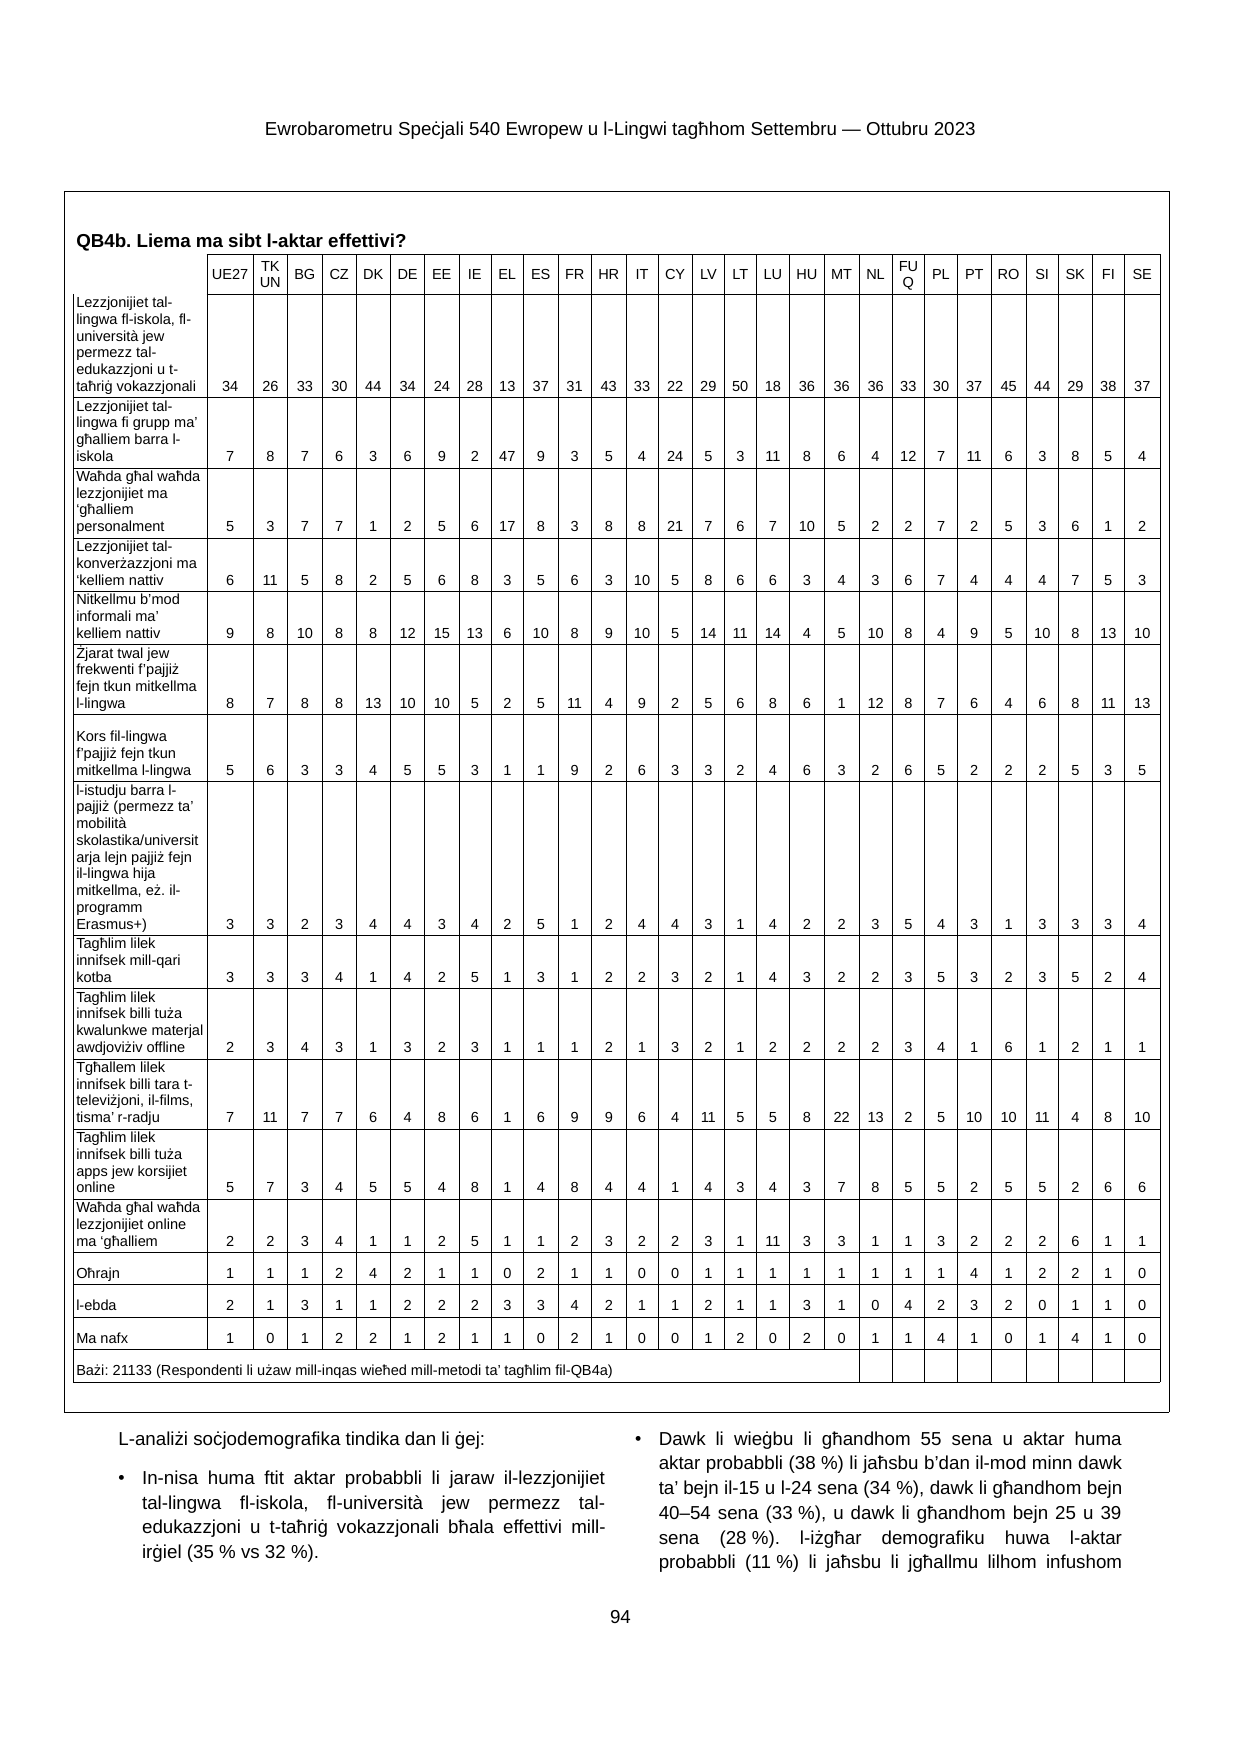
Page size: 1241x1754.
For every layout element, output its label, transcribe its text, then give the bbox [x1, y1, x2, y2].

table_cell 2 [693, 936, 724, 988]
table_cell 5 [1093, 539, 1124, 591]
table_cell 5 [1059, 715, 1092, 781]
table_cell 2 [460, 398, 491, 467]
table_cell 5 [925, 936, 957, 988]
table_cell 3 [958, 936, 991, 988]
table_cell 6 [425, 539, 459, 591]
table_cell 3 [460, 715, 491, 781]
table_cell 1 [208, 1318, 253, 1349]
table_cell 10 [391, 645, 424, 714]
table_cell 1 [208, 1253, 253, 1284]
table_cell 1 [254, 1285, 287, 1317]
table_cell 8 [323, 645, 356, 714]
table_cell 2 [958, 715, 991, 781]
table_cell 8 [1059, 398, 1092, 467]
table_cell 3 [323, 989, 356, 1058]
table_cell 1 [725, 1200, 756, 1252]
table_cell 2 [592, 715, 626, 781]
table_cell 5 [925, 1060, 957, 1128]
table_cell 7 [323, 469, 356, 537]
table_cell 2 [825, 989, 859, 1058]
table_cell 1 [524, 715, 558, 781]
table_cell 5 [925, 1130, 957, 1199]
table_cell HR [592, 255, 626, 294]
table_cell 6 [725, 539, 756, 591]
table_cell 5 [1027, 1130, 1058, 1199]
table_cell 5 [391, 715, 424, 781]
table_cell 4 [391, 782, 424, 935]
table_cell 8 [460, 539, 491, 591]
table_cell 5 [460, 936, 491, 988]
table_cell 4 [627, 398, 658, 467]
table_cell 1 [693, 1253, 724, 1284]
table_cell Nitkellmu b’mod informali ma’ kelliem nattiv [74, 592, 207, 644]
table_cell 4 [323, 1200, 356, 1252]
table_cell 3 [288, 1285, 322, 1317]
table_cell 1 [288, 1253, 322, 1284]
table_cell 5 [208, 1130, 253, 1199]
table_cell l-istudju barra l-pajjiż (permezz ta’ mobilità skolastika/universitarja lejn pajjiż fejn il-lingwa hija mitkellma, eż. il-programm Erasmus+) [74, 782, 207, 935]
table_cell 0 [825, 1318, 859, 1349]
table_cell 3 [460, 989, 491, 1058]
table_cell 2 [254, 1200, 287, 1252]
table_cell 1 [357, 1200, 390, 1252]
table_cell 8 [425, 1060, 459, 1128]
table_cell 43 [592, 295, 626, 397]
table_cell 47 [492, 398, 523, 467]
table_cell 1 [825, 1253, 859, 1284]
table_cell 0 [254, 1318, 287, 1349]
table_cell 4 [357, 715, 390, 781]
table_cell 1 [559, 989, 591, 1058]
table_cell 1 [992, 1253, 1026, 1284]
table_cell 1 [559, 1253, 591, 1284]
table_cell 2 [323, 1253, 356, 1284]
table_cell 6 [391, 398, 424, 467]
table_cell 5 [357, 1130, 390, 1199]
table_cell 1 [524, 1200, 558, 1252]
table_cell 2 [659, 1200, 692, 1252]
table_cell DE [391, 255, 424, 294]
table_cell 8 [592, 469, 626, 537]
list Dawk li wieġbu li għandhom 55 sena u aktar huma aktar probabbli (38 %) li jaħsbu b’dan il-mod minn dawk ta’ bejn il-15 u l-24 sena (34 %), dawk li għandhom bejn 40–54 sena (33 %), u dawk li għandhom bejn 25 u 39 sena (28 %). l-iżgħar demografiku huwa l-aktar probabbli (11 %) li jaħsbu li jgħallmu lilhom infushom [635, 1413, 1122, 1573]
table_cell 4 [925, 989, 957, 1058]
table_cell 4 [659, 782, 692, 935]
table_cell 29 [693, 295, 724, 397]
table_cell 0 [1027, 1285, 1058, 1317]
table_cell 1 [357, 936, 390, 988]
table_cell 3 [254, 469, 287, 537]
table_cell 10 [425, 645, 459, 714]
table_cell 11 [1027, 1060, 1058, 1128]
table_cell 3 [1027, 936, 1058, 988]
table_cell 8 [208, 645, 253, 714]
table_cell 5 [659, 539, 692, 591]
table_cell 2 [492, 782, 523, 935]
table_cell 1 [592, 1253, 626, 1284]
table_cell [1027, 1350, 1058, 1382]
table_cell 9 [524, 398, 558, 467]
table_cell 3 [208, 936, 253, 988]
table_cell 3 [1059, 782, 1092, 935]
table_cell 8 [323, 592, 356, 644]
table_cell 1 [323, 1285, 356, 1317]
table_cell 5 [693, 645, 724, 714]
table_cell 3 [288, 715, 322, 781]
table_cell MT [825, 255, 859, 294]
table_cell 3 [391, 989, 424, 1058]
table_cell 3 [790, 1200, 824, 1252]
table_cell ES [524, 255, 558, 294]
table_cell Tagħlim lilek innifsek billi tuża apps jew korsijiet online [74, 1130, 207, 1199]
table_cell 10 [627, 539, 658, 591]
table_cell 2 [790, 782, 824, 935]
table_cell 13 [860, 1060, 892, 1128]
table_cell 2 [323, 1318, 356, 1349]
table_cell 1 [893, 1253, 924, 1284]
table_cell 1 [627, 989, 658, 1058]
table_cell 2 [790, 1318, 824, 1349]
table_cell [893, 1350, 924, 1382]
table_cell 4 [693, 1130, 724, 1199]
table_cell 1 [757, 1253, 789, 1284]
table_cell 5 [524, 539, 558, 591]
table_cell 8 [860, 1130, 892, 1199]
table_cell 10 [288, 592, 322, 644]
table_cell 6 [460, 469, 491, 537]
table_cell 1 [1027, 1318, 1058, 1349]
table_cell 11 [254, 1060, 287, 1128]
table_cell 30 [925, 295, 957, 397]
table_cell 3 [208, 782, 253, 935]
table_cell 6 [627, 715, 658, 781]
table_cell 1 [492, 1060, 523, 1128]
table_cell 3 [893, 936, 924, 988]
table_cell HU [790, 255, 824, 294]
table_cell 1 [357, 989, 390, 1058]
table_cell 7 [925, 469, 957, 537]
table_cell 5 [524, 645, 558, 714]
table_cell LV [693, 255, 724, 294]
table_cell 9 [592, 1060, 626, 1128]
table_cell 4 [391, 936, 424, 988]
table_cell 2 [992, 715, 1026, 781]
table_cell 8 [790, 398, 824, 467]
table_cell 2 [425, 989, 459, 1058]
table_cell 3 [1125, 539, 1160, 591]
table_cell 1 [825, 645, 859, 714]
table_cell 0 [492, 1253, 523, 1284]
table_cell 3 [524, 1285, 558, 1317]
table_cell 3 [323, 715, 356, 781]
table_cell 3 [559, 398, 591, 467]
table_cell 9 [425, 398, 459, 467]
table_cell PT [958, 255, 991, 294]
table_cell 14 [693, 592, 724, 644]
table_cell 14 [757, 592, 789, 644]
table_cell 1 [425, 1253, 459, 1284]
table_cell 6 [323, 398, 356, 467]
table_cell 6 [524, 1060, 558, 1128]
table_cell 9 [958, 592, 991, 644]
table_cell BG [288, 255, 322, 294]
table_cell 1 [627, 1285, 658, 1317]
table_cell 8 [559, 592, 591, 644]
table_cell 4 [757, 715, 789, 781]
table_cell 2 [627, 1200, 658, 1252]
table_cell 4 [992, 539, 1026, 591]
table_cell 1 [391, 1200, 424, 1252]
text L-analiżi soċjodemografika tindika dan li ġej: [118, 1413, 605, 1449]
table_cell 4 [357, 782, 390, 935]
table_cell 0 [1125, 1285, 1160, 1317]
table_cell IT [627, 255, 658, 294]
table_cell 5 [992, 469, 1026, 537]
table_cell [1093, 1350, 1124, 1382]
table_cell 8 [524, 469, 558, 537]
table_cell 4 [288, 989, 322, 1058]
table_cell 11 [725, 592, 756, 644]
table_cell Waħda għal waħda lezzjonijiet online ma ‘għalliem [74, 1200, 207, 1252]
table_cell 6 [492, 592, 523, 644]
table_cell UE27 [208, 255, 253, 294]
table_cell 1 [757, 1285, 789, 1317]
table_cell 4 [925, 782, 957, 935]
table_header [957, 222, 991, 254]
table_cell 0 [1125, 1253, 1160, 1284]
table_cell 3 [790, 1130, 824, 1199]
table_header [892, 222, 924, 254]
table_cell 2 [893, 469, 924, 537]
table_cell 3 [860, 782, 892, 935]
table_cell [1059, 1350, 1092, 1382]
table_cell 5 [425, 715, 459, 781]
table_cell 1 [893, 1200, 924, 1252]
table_cell 2 [992, 1200, 1026, 1252]
text [65, 192, 1169, 1412]
table_cell 2 [1059, 1130, 1092, 1199]
table_cell 9 [559, 715, 591, 781]
table_cell 5 [992, 1130, 1026, 1199]
table_cell 3 [492, 1285, 523, 1317]
table_header [1026, 222, 1058, 254]
table_cell 4 [391, 1060, 424, 1128]
table_cell Oħrajn [74, 1253, 207, 1284]
table_cell 1 [958, 989, 991, 1058]
table_cell 6 [1125, 1130, 1160, 1199]
table_cell Ma nafx [74, 1318, 207, 1349]
table_cell 7 [288, 398, 322, 467]
table_cell 4 [627, 782, 658, 935]
table_cell 22 [825, 1060, 859, 1128]
table_cell 1 [725, 1285, 756, 1317]
table_cell 4 [1125, 398, 1160, 467]
table_cell 8 [559, 1130, 591, 1199]
table_cell 10 [790, 469, 824, 537]
table_cell 11 [757, 1200, 789, 1252]
table_cell 2 [860, 989, 892, 1058]
table_cell 13 [1125, 645, 1160, 714]
table_cell 5 [460, 645, 491, 714]
table_cell 8 [1059, 592, 1092, 644]
table_cell Kors fil-lingwa f’pajjiż fejn tkun mitkellma l-lingwa [74, 715, 207, 781]
table_cell 4 [323, 936, 356, 988]
table_cell 11 [693, 1060, 724, 1128]
table_cell 6 [825, 398, 859, 467]
table_cell 7 [1059, 539, 1092, 591]
table_cell 3 [825, 715, 859, 781]
table_cell 1 [725, 989, 756, 1058]
table_cell 1 [492, 1318, 523, 1349]
table_cell 6 [790, 645, 824, 714]
table_cell 3 [524, 936, 558, 988]
table_cell 7 [925, 645, 957, 714]
table_cell 3 [659, 989, 692, 1058]
table_cell 11 [757, 398, 789, 467]
table_cell 1 [790, 1253, 824, 1284]
table_cell 6 [1027, 645, 1058, 714]
table_cell 2 [1059, 989, 1092, 1058]
table_cell 12 [391, 592, 424, 644]
table_cell 4 [659, 1060, 692, 1128]
table_cell 0 [524, 1318, 558, 1349]
table_header [824, 222, 859, 254]
table_cell 1 [1125, 989, 1160, 1058]
table_cell 6 [357, 1060, 390, 1128]
table_cell 8 [790, 1060, 824, 1128]
table_header [991, 222, 1026, 254]
table_cell 8 [460, 1130, 491, 1199]
table_cell SK [1059, 255, 1092, 294]
table_cell 7 [323, 1060, 356, 1128]
table_cell 3 [693, 1200, 724, 1252]
table_cell 4 [757, 1130, 789, 1199]
table_cell 1 [860, 1253, 892, 1284]
table_cell 4 [559, 1285, 591, 1317]
table_cell 5 [288, 539, 322, 591]
table_cell 9 [208, 592, 253, 644]
table_cell 6 [725, 469, 756, 537]
table_cell 37 [524, 295, 558, 397]
table_cell SE [1125, 255, 1160, 294]
table_cell 1 [254, 1253, 287, 1284]
table_cell 36 [790, 295, 824, 397]
table_cell 4 [825, 539, 859, 591]
table_cell 6 [958, 645, 991, 714]
table_cell 30 [323, 295, 356, 397]
table_cell 1 [391, 1318, 424, 1349]
table_cell 5 [524, 782, 558, 935]
table_cell 11 [1093, 645, 1124, 714]
table_cell 8 [254, 398, 287, 467]
table_cell 1 [357, 1285, 390, 1317]
table_cell 0 [659, 1253, 692, 1284]
table_cell 1 [958, 1318, 991, 1349]
table_cell 4 [592, 645, 626, 714]
table_cell 1 [1093, 1318, 1124, 1349]
table_cell 2 [1027, 1253, 1058, 1284]
table_cell 9 [627, 645, 658, 714]
table_cell 1 [992, 782, 1026, 935]
table_cell 9 [559, 1060, 591, 1128]
table_cell 2 [391, 1253, 424, 1284]
table_cell 1 [492, 1200, 523, 1252]
table_cell 33 [627, 295, 658, 397]
table_cell IE [460, 255, 491, 294]
table_cell 4 [323, 1130, 356, 1199]
table_cell 13 [1093, 592, 1124, 644]
table_header [789, 222, 824, 254]
table_cell 13 [460, 592, 491, 644]
table_cell 3 [254, 782, 287, 935]
table_cell CZ [323, 255, 356, 294]
table_cell 7 [254, 645, 287, 714]
table_cell 3 [559, 469, 591, 537]
table_cell 1 [357, 469, 390, 537]
table_header QB4b. Liema ma sibt l-aktar effettivi? [73, 222, 724, 254]
table_cell 2 [425, 936, 459, 988]
table_cell 44 [357, 295, 390, 397]
table_cell 3 [693, 715, 724, 781]
table_cell 6 [559, 539, 591, 591]
table_cell 2 [460, 1285, 491, 1317]
table_cell 7 [208, 1060, 253, 1128]
table_cell 7 [208, 398, 253, 467]
table_cell [992, 1350, 1026, 1382]
table_cell 8 [757, 645, 789, 714]
text [118, 177, 605, 191]
table_cell 37 [958, 295, 991, 397]
table_cell 2 [559, 1200, 591, 1252]
table_cell 2 [357, 1318, 390, 1349]
table_cell l-ebda [74, 1285, 207, 1317]
table_cell 3 [893, 989, 924, 1058]
table_cell 2 [860, 715, 892, 781]
table_cell 2 [288, 782, 322, 935]
table_cell 4 [958, 1253, 991, 1284]
table_cell 8 [627, 469, 658, 537]
table_cell 1 [659, 1285, 692, 1317]
table_cell 2 [492, 645, 523, 714]
table_cell 24 [425, 295, 459, 397]
table_cell 4 [992, 645, 1026, 714]
table_cell 4 [1059, 1318, 1092, 1349]
table_cell 2 [592, 782, 626, 935]
table_cell 2 [1093, 936, 1124, 988]
table_cell [1125, 1350, 1160, 1382]
table_cell 2 [357, 539, 390, 591]
table_cell Bażi: 21133 (Respondenti li użaw mill-inqas wieħed mill-metodi ta’ tagħlim fil-QB4a) [74, 1350, 859, 1382]
table_cell 1 [893, 1318, 924, 1349]
table_cell 6 [893, 715, 924, 781]
table_cell 1 [1093, 989, 1124, 1058]
table_cell 3 [790, 936, 824, 988]
table_cell 5 [425, 469, 459, 537]
table_cell 11 [559, 645, 591, 714]
table_cell 4 [1027, 539, 1058, 591]
table_cell 2 [893, 1060, 924, 1128]
table_header [859, 222, 892, 254]
table_cell 36 [825, 295, 859, 397]
table_cell 3 [592, 539, 626, 591]
table_cell 5 [725, 1060, 756, 1128]
table_cell 7 [925, 539, 957, 591]
table_cell 1 [492, 936, 523, 988]
table_cell 1 [1093, 469, 1124, 537]
table_cell 3 [958, 782, 991, 935]
table_cell 4 [925, 592, 957, 644]
table_cell 3 [1027, 469, 1058, 537]
table_cell 34 [208, 295, 253, 397]
table_cell 7 [288, 469, 322, 537]
table_cell 3 [860, 539, 892, 591]
table_cell 1 [725, 782, 756, 935]
table_cell 0 [992, 1318, 1026, 1349]
table_cell 21 [659, 469, 692, 537]
table_cell 1 [1093, 1253, 1124, 1284]
table_cell 22 [659, 295, 692, 397]
table_cell Lezzjonijiet tal-lingwa fl-iskola, fl-università jew permezz tal-edukazzjoni u t-taħriġ vokazzjonali [74, 294, 207, 397]
table_header [724, 222, 756, 254]
table_cell 4 [790, 592, 824, 644]
table_cell 13 [492, 295, 523, 397]
table_cell 5 [992, 592, 1026, 644]
table_header [1124, 222, 1160, 254]
table_cell 5 [1125, 715, 1160, 781]
table_cell 1 [693, 1318, 724, 1349]
table_cell 1 [592, 1318, 626, 1349]
table_cell 6 [725, 645, 756, 714]
table_cell 6 [992, 398, 1026, 467]
table_cell 3 [323, 782, 356, 935]
table_header [924, 222, 957, 254]
table_cell 6 [1059, 469, 1092, 537]
table_cell 5 [659, 592, 692, 644]
table_cell 2 [825, 936, 859, 988]
table_cell Lezzjonijiet tal-lingwa fi grupp ma’ għalliem barra l-iskola [74, 398, 207, 467]
table_cell 7 [925, 398, 957, 467]
table_cell Waħda għal waħda lezzjonijiet ma ‘għalliem personalment [74, 469, 207, 537]
table_cell 7 [288, 1060, 322, 1128]
table_cell 36 [860, 295, 892, 397]
table_cell 7 [254, 1130, 287, 1199]
table_cell 1 [460, 1318, 491, 1349]
table_cell 1 [860, 1200, 892, 1252]
table_cell 2 [425, 1318, 459, 1349]
table_cell 0 [860, 1285, 892, 1317]
table_cell 6 [992, 989, 1026, 1058]
table_cell 5 [893, 1130, 924, 1199]
table_cell [958, 1350, 991, 1382]
table_cell 10 [1125, 592, 1160, 644]
table_cell 34 [391, 295, 424, 397]
table_cell 2 [592, 1285, 626, 1317]
table_cell Tagħlim lilek innifsek mill-qari kotba [74, 936, 207, 988]
table_cell 3 [254, 936, 287, 988]
table_cell 31 [559, 295, 591, 397]
table_cell 10 [992, 1060, 1026, 1128]
table_cell 1 [1059, 1285, 1092, 1317]
table_cell EE [425, 255, 459, 294]
table_cell 1 [460, 1253, 491, 1284]
table_cell 45 [992, 295, 1026, 397]
table_cell 2 [693, 1285, 724, 1317]
table_cell 2 [524, 1253, 558, 1284]
table_cell 33 [288, 295, 322, 397]
table_cell 8 [1059, 645, 1092, 714]
table_cell 10 [860, 592, 892, 644]
table_cell 4 [524, 1130, 558, 1199]
table_cell 4 [1125, 936, 1160, 988]
table_cell SI [1027, 255, 1058, 294]
table_cell 2 [925, 1285, 957, 1317]
table_cell 3 [693, 782, 724, 935]
table_cell 2 [659, 645, 692, 714]
table_cell 1 [860, 1318, 892, 1349]
table_cell 11 [254, 539, 287, 591]
table_cell 17 [492, 469, 523, 537]
table_cell 1 [492, 989, 523, 1058]
table_cell 2 [208, 1200, 253, 1252]
table_header [756, 222, 789, 254]
table_cell 2 [425, 1200, 459, 1252]
table_cell 4 [1059, 1060, 1092, 1128]
table_cell 2 [992, 936, 1026, 988]
table_cell 3 [659, 936, 692, 988]
table_cell RO [992, 255, 1026, 294]
table_cell 5 [825, 592, 859, 644]
table_cell 8 [693, 539, 724, 591]
table_cell 3 [492, 539, 523, 591]
table_cell 4 [925, 1318, 957, 1349]
table_cell 24 [659, 398, 692, 467]
table_cell 10 [958, 1060, 991, 1128]
table_cell NL [860, 255, 892, 294]
table_cell 3 [288, 1200, 322, 1252]
table_cell 2 [958, 1130, 991, 1199]
table_cell 18 [757, 295, 789, 397]
table_cell 2 [208, 1285, 253, 1317]
table_cell 3 [825, 1200, 859, 1252]
table_cell TKUN [254, 255, 287, 294]
table_cell Tagħlim lilek innifsek billi tuża kwalunkwe materjal awdjoviżiv offline [74, 989, 207, 1058]
table_cell 44 [1027, 295, 1058, 397]
table_cell 4 [757, 782, 789, 935]
table_cell 0 [627, 1253, 658, 1284]
table_cell 8 [1093, 1060, 1124, 1128]
table_cell 2 [1027, 1200, 1058, 1252]
table_cell 3 [725, 1130, 756, 1199]
table_cell 6 [1093, 1130, 1124, 1199]
table_cell Tgħallem lilek innifsek billi tara t-televiżjoni, il-films, tisma’ r-radju [74, 1060, 207, 1128]
table_cell [73, 254, 207, 294]
table_cell 2 [757, 989, 789, 1058]
table_cell 2 [592, 989, 626, 1058]
table_cell 4 [958, 539, 991, 591]
table_cell Lezzjonijiet tal-konverżazzjoni ma ‘kelliem nattiv [74, 539, 207, 591]
table_cell 28 [460, 295, 491, 397]
table_cell 50 [725, 295, 756, 397]
table_cell 8 [893, 645, 924, 714]
table_cell 1 [925, 1253, 957, 1284]
table_cell 3 [592, 1200, 626, 1252]
table_cell 0 [1125, 1318, 1160, 1349]
table_cell 37 [1125, 295, 1160, 397]
table_cell 29 [1059, 295, 1092, 397]
table_cell 1 [524, 989, 558, 1058]
table_cell 9 [592, 592, 626, 644]
table_cell 1 [725, 1253, 756, 1284]
table_cell 8 [357, 592, 390, 644]
table_cell 0 [627, 1318, 658, 1349]
table_cell 5 [757, 1060, 789, 1128]
table_cell 3 [725, 398, 756, 467]
table_cell 4 [757, 936, 789, 988]
table_cell 3 [1093, 715, 1124, 781]
table_cell 5 [893, 782, 924, 935]
table_cell 6 [1059, 1200, 1092, 1252]
table_cell 3 [288, 1130, 322, 1199]
table_cell 5 [693, 398, 724, 467]
table_cell 0 [757, 1318, 789, 1349]
table_cell 3 [790, 539, 824, 591]
table_cell 15 [425, 592, 459, 644]
table_cell 5 [592, 398, 626, 467]
table_cell 1 [559, 936, 591, 988]
table_cell 2 [725, 715, 756, 781]
table_cell 2 [992, 1285, 1026, 1317]
table_cell 2 [1125, 469, 1160, 537]
table_cell 4 [627, 1130, 658, 1199]
table_cell 5 [208, 469, 253, 537]
table_cell 2 [391, 1285, 424, 1317]
table_cell 4 [425, 1130, 459, 1199]
table_cell [925, 1350, 957, 1382]
table_cell 3 [1093, 782, 1124, 935]
table_cell 2 [208, 989, 253, 1058]
table_cell 5 [825, 469, 859, 537]
table_cell 2 [725, 1318, 756, 1349]
table_cell 8 [254, 592, 287, 644]
table_cell 2 [790, 989, 824, 1058]
table_cell Żjarat twal jew frekwenti f’pajjiż fejn tkun mitkellma l-lingwa [74, 645, 207, 714]
table_cell 1 [1093, 1285, 1124, 1317]
table_cell 5 [1059, 936, 1092, 988]
table_cell FUQ [893, 255, 924, 294]
table_cell 1 [559, 782, 591, 935]
table_cell 11 [958, 398, 991, 467]
table_cell 1 [492, 1130, 523, 1199]
table_cell 2 [1027, 715, 1058, 781]
table_cell 6 [460, 1060, 491, 1128]
table_cell 2 [825, 782, 859, 935]
table_cell 5 [391, 1130, 424, 1199]
table_cell 3 [1027, 782, 1058, 935]
table_cell 6 [790, 715, 824, 781]
table_cell 3 [357, 398, 390, 467]
table_cell 3 [425, 782, 459, 935]
table_cell 6 [627, 1060, 658, 1128]
table_cell 7 [757, 469, 789, 537]
table_cell 0 [659, 1318, 692, 1349]
table_cell 2 [860, 469, 892, 537]
table_cell 6 [208, 539, 253, 591]
table_cell 2 [559, 1318, 591, 1349]
table_cell 4 [357, 1253, 390, 1284]
table_cell 1 [659, 1130, 692, 1199]
table_cell 6 [893, 539, 924, 591]
table_cell 1 [1125, 1200, 1160, 1252]
table_cell 33 [893, 295, 924, 397]
table_cell 13 [357, 645, 390, 714]
table_cell 8 [893, 592, 924, 644]
table_cell 7 [825, 1130, 859, 1199]
table_cell 10 [524, 592, 558, 644]
table_cell 3 [790, 1285, 824, 1317]
table_cell 2 [958, 1200, 991, 1252]
table_cell 5 [925, 715, 957, 781]
table_cell 1 [288, 1318, 322, 1349]
table_cell 12 [860, 645, 892, 714]
table_cell 8 [288, 645, 322, 714]
table_cell 3 [925, 1200, 957, 1252]
table_cell LT [725, 255, 756, 294]
table_cell 1 [1027, 989, 1058, 1058]
table_cell CY [659, 255, 692, 294]
table_cell 38 [1093, 295, 1124, 397]
table_cell 2 [627, 936, 658, 988]
table_cell 7 [693, 469, 724, 537]
table_cell 1 [825, 1285, 859, 1317]
table_cell 2 [860, 936, 892, 988]
table_cell 5 [391, 539, 424, 591]
table_cell 5 [460, 1200, 491, 1252]
table_cell 4 [460, 782, 491, 935]
table_cell LU [757, 255, 789, 294]
table_cell 1 [725, 936, 756, 988]
table_cell 1 [1093, 1200, 1124, 1252]
table_cell 2 [693, 989, 724, 1058]
table_cell 8 [323, 539, 356, 591]
table_cell 10 [627, 592, 658, 644]
table_cell 5 [1093, 398, 1124, 467]
table_cell 3 [958, 1285, 991, 1317]
table_cell 1 [492, 715, 523, 781]
table_cell 6 [254, 715, 287, 781]
table_cell 2 [958, 469, 991, 537]
table_cell 12 [893, 398, 924, 467]
table_cell DK [357, 255, 390, 294]
table_cell 4 [893, 1285, 924, 1317]
table_cell 6 [757, 539, 789, 591]
table_cell 3 [254, 989, 287, 1058]
table_cell 10 [1027, 592, 1058, 644]
table_cell 4 [592, 1130, 626, 1199]
table_cell FI [1093, 255, 1124, 294]
table_cell 4 [860, 398, 892, 467]
table_cell [860, 1350, 892, 1382]
table_cell 2 [1059, 1253, 1092, 1284]
table_header [1092, 222, 1124, 254]
table_cell PL [925, 255, 957, 294]
table_cell EL [492, 255, 523, 294]
table_cell 5 [208, 715, 253, 781]
table_cell 4 [1125, 782, 1160, 935]
table_cell 2 [391, 469, 424, 537]
table_cell FR [559, 255, 591, 294]
list In-nisa huma ftit aktar probabbli li jaraw il-lezzjonijiet tal-lingwa fl-iskola, fl-università jew permezz tal-edukazzjoni u t-taħriġ vokazzjonali bħala effettivi mill-irġiel (35 % vs 32 %). [118, 1467, 605, 1563]
table_cell 3 [659, 715, 692, 781]
table_cell 2 [425, 1285, 459, 1317]
table_cell 3 [1027, 398, 1058, 467]
table_cell 3 [288, 936, 322, 988]
table_cell 10 [1125, 1060, 1160, 1128]
table_cell 26 [254, 295, 287, 397]
table_header [1058, 222, 1092, 254]
table_cell 2 [592, 936, 626, 988]
